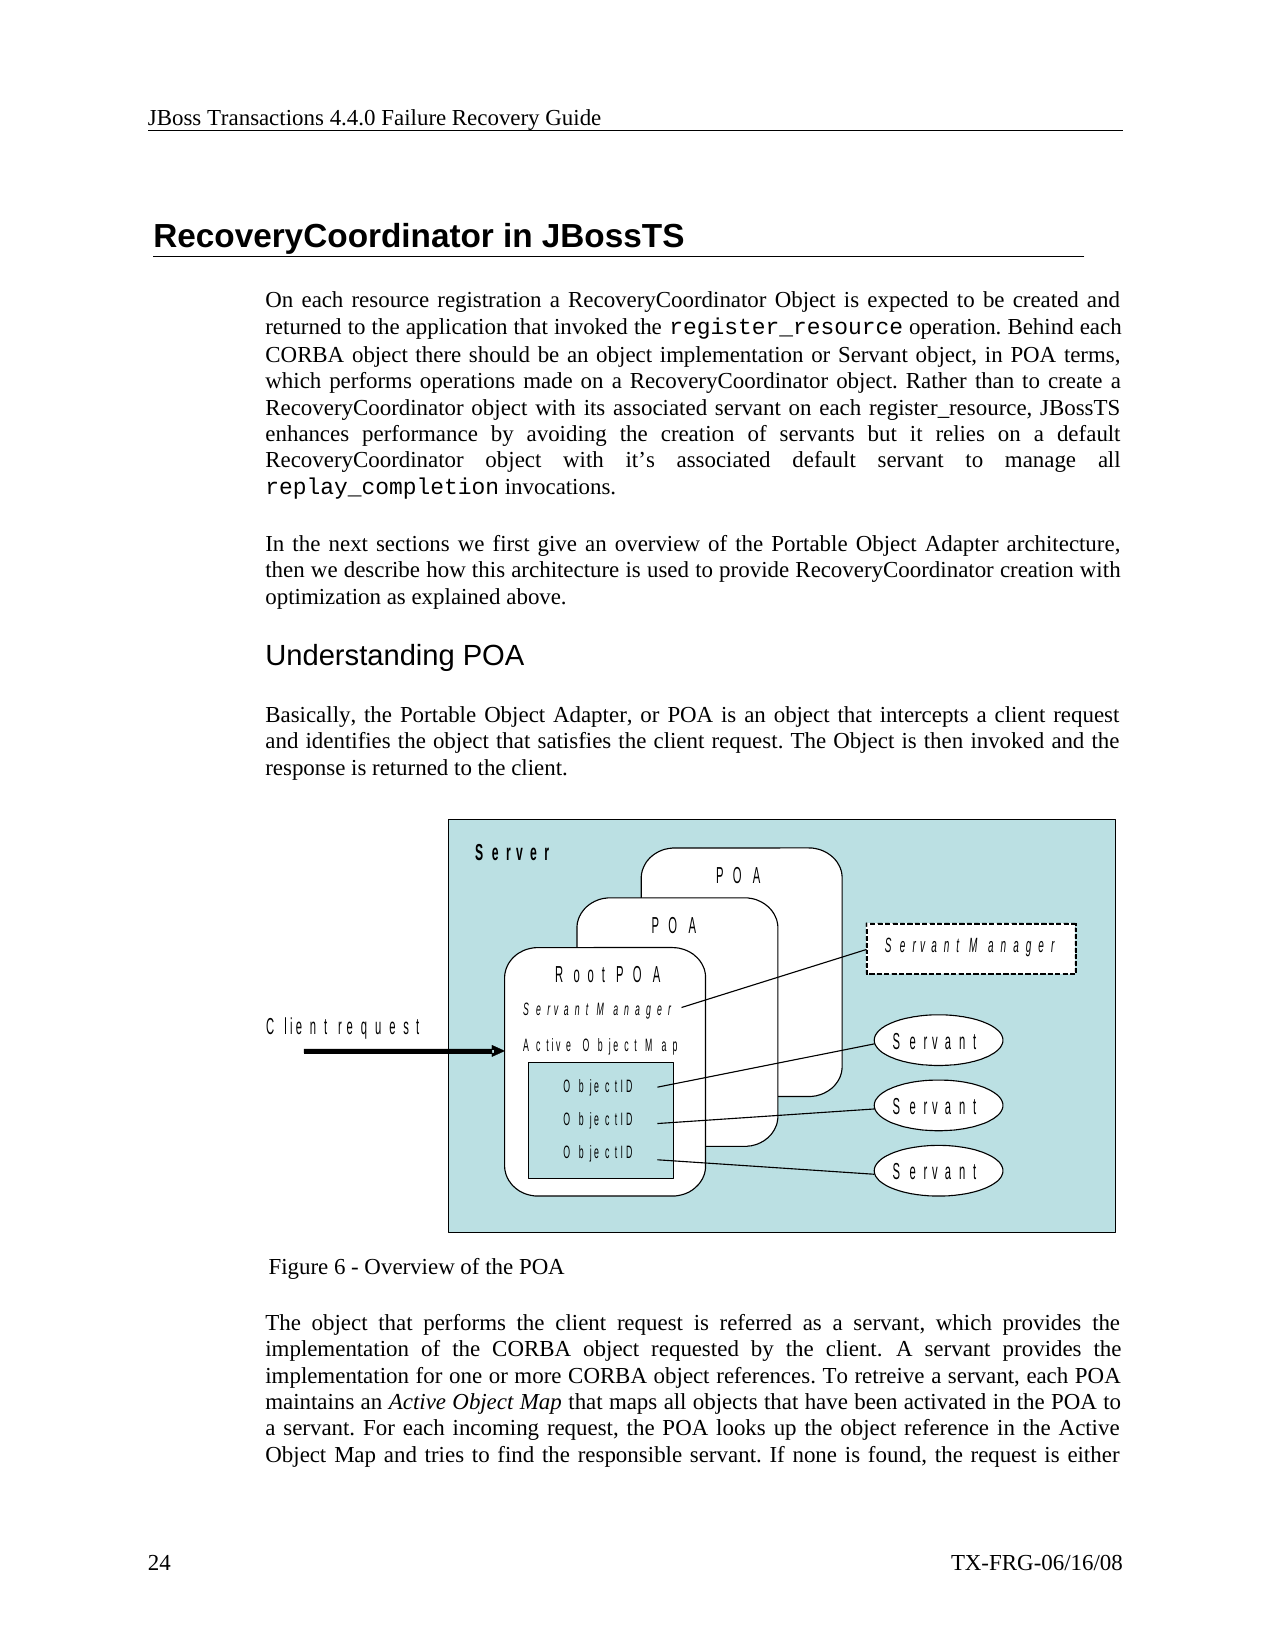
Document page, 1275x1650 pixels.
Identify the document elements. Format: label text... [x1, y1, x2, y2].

text Basically, the Portable Object Adapter, or POA is an object that intercepts a client request and identifies the object that satisfies the client request. The Object is then invoked and the response is returned to the client. [265, 701, 1122, 780]
text On each resource registration a RecoveryCoordinator Object is expected to be created and returned to the application that invoked the register_resource operation. Behind each CORBA object there should be an object implementation or Servant object, in POA terms, which performs operations made on a RecoveryCoordinator object. Rather than to create a RecoveryCoordinator object with its associated servant on each register_resource, JBossTS enhances performance by avoiding the creation of servants but it relies on a default RecoveryCoordinator object with it’s associated default servant to manage all replay_completion invocations. [265, 286, 1122, 501]
subtitle Understanding POA [153, 638, 1084, 672]
text The object that performs the client request is referred as a servant, which provides the implementation of the CORBA object requested by the client. A servant provides the implementation for one or more CORBA object references. To retreive a servant, each POA maintains an Active Object Map that maps all objects that have been activated in the POA to a servant. For each incoming request, the POA looks up the object reference in the Active Object Map and tries to find the responsible servant. If none is found, the request is either [265, 1309, 1122, 1467]
text In the next sections we first give an overview of the Portable Object Adapter architecture, then we describe how this architecture is used to provide RecoveryCoordinator creation with optimization as explained above. [265, 530, 1122, 609]
text Figure 6 - Overview of the POA [268, 1253, 1122, 1280]
subtitle RecoveryCoordinator in JBossTS [153, 216, 1084, 256]
